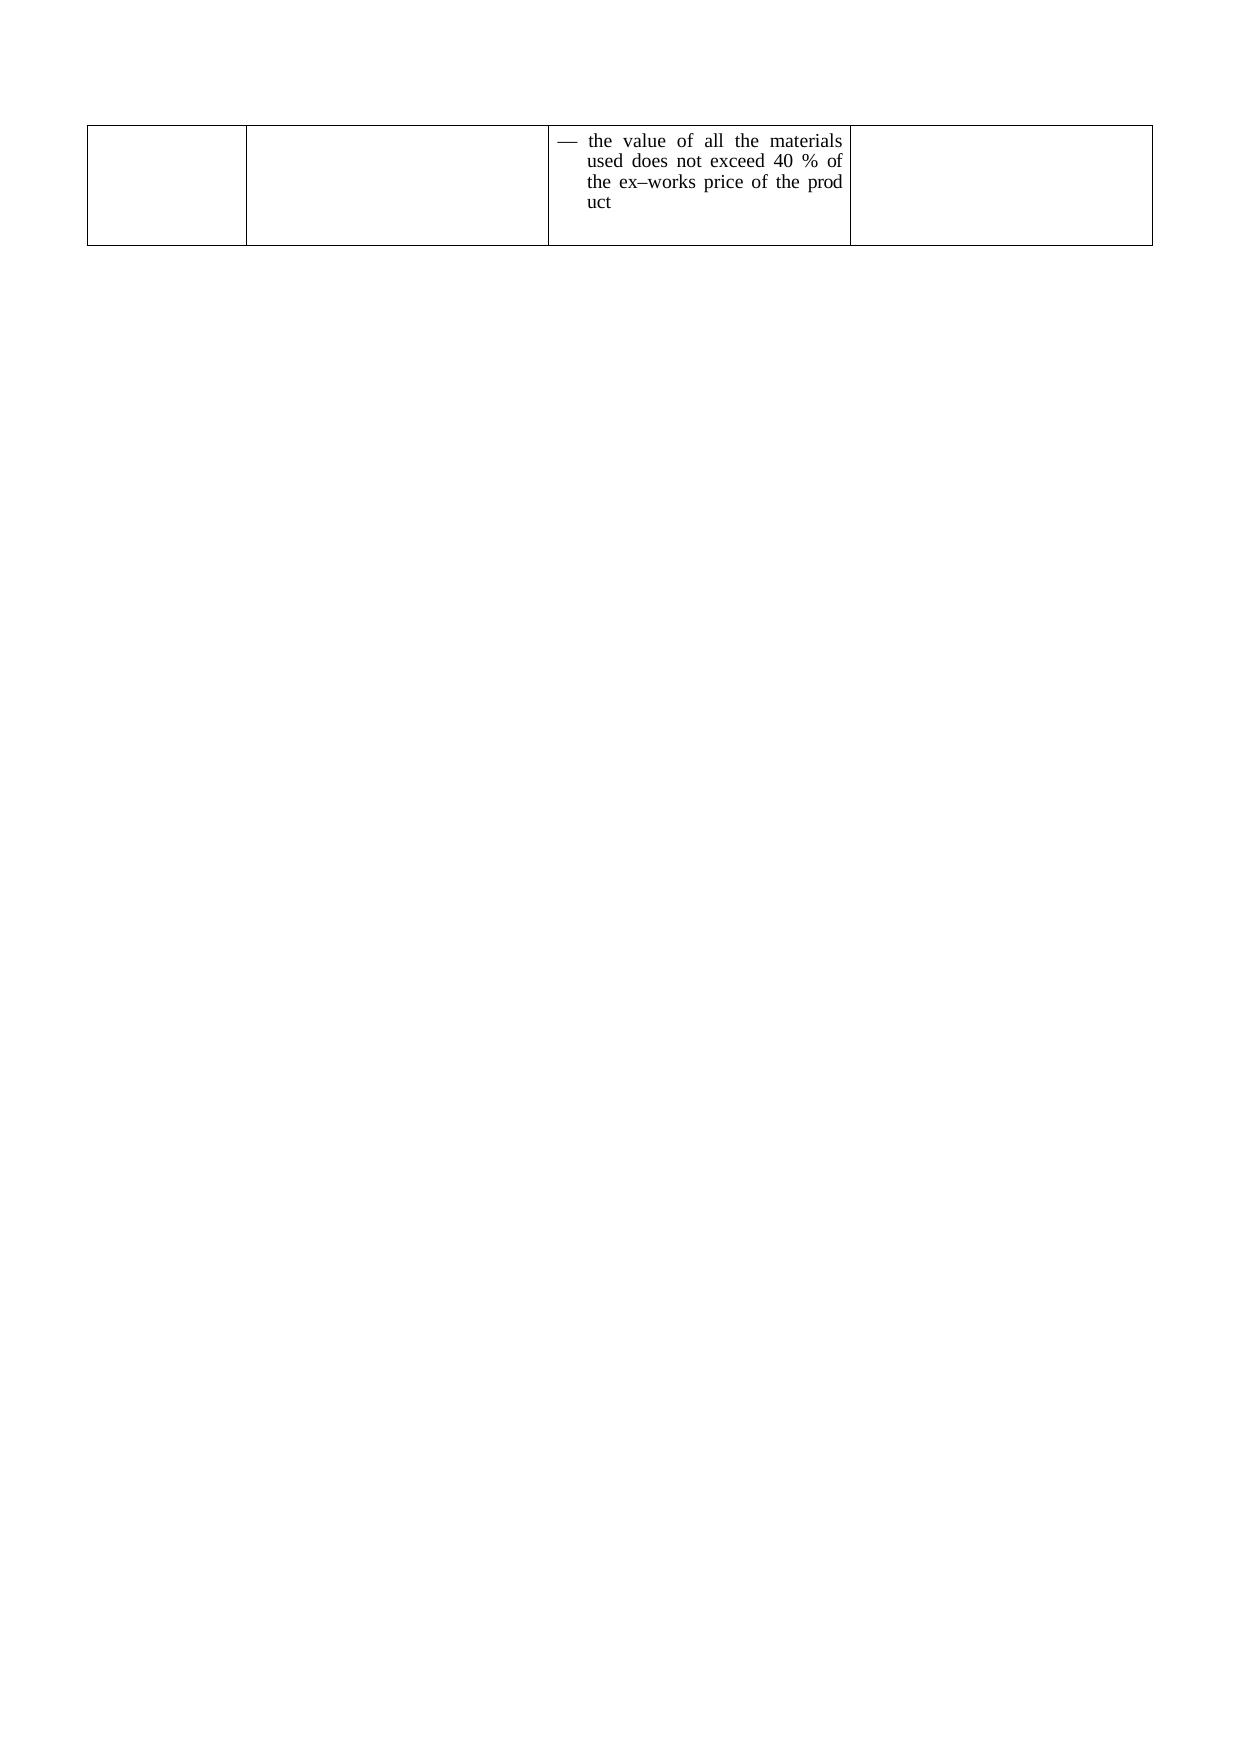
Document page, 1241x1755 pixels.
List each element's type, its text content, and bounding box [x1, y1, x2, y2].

table_cell [88, 126, 246, 245]
table_cell [247, 126, 548, 245]
table_cell [851, 126, 1152, 245]
table_cell — the value of all the materials used does not exceed 40 % of the ex–works price of the prod­ uct [549, 126, 850, 245]
